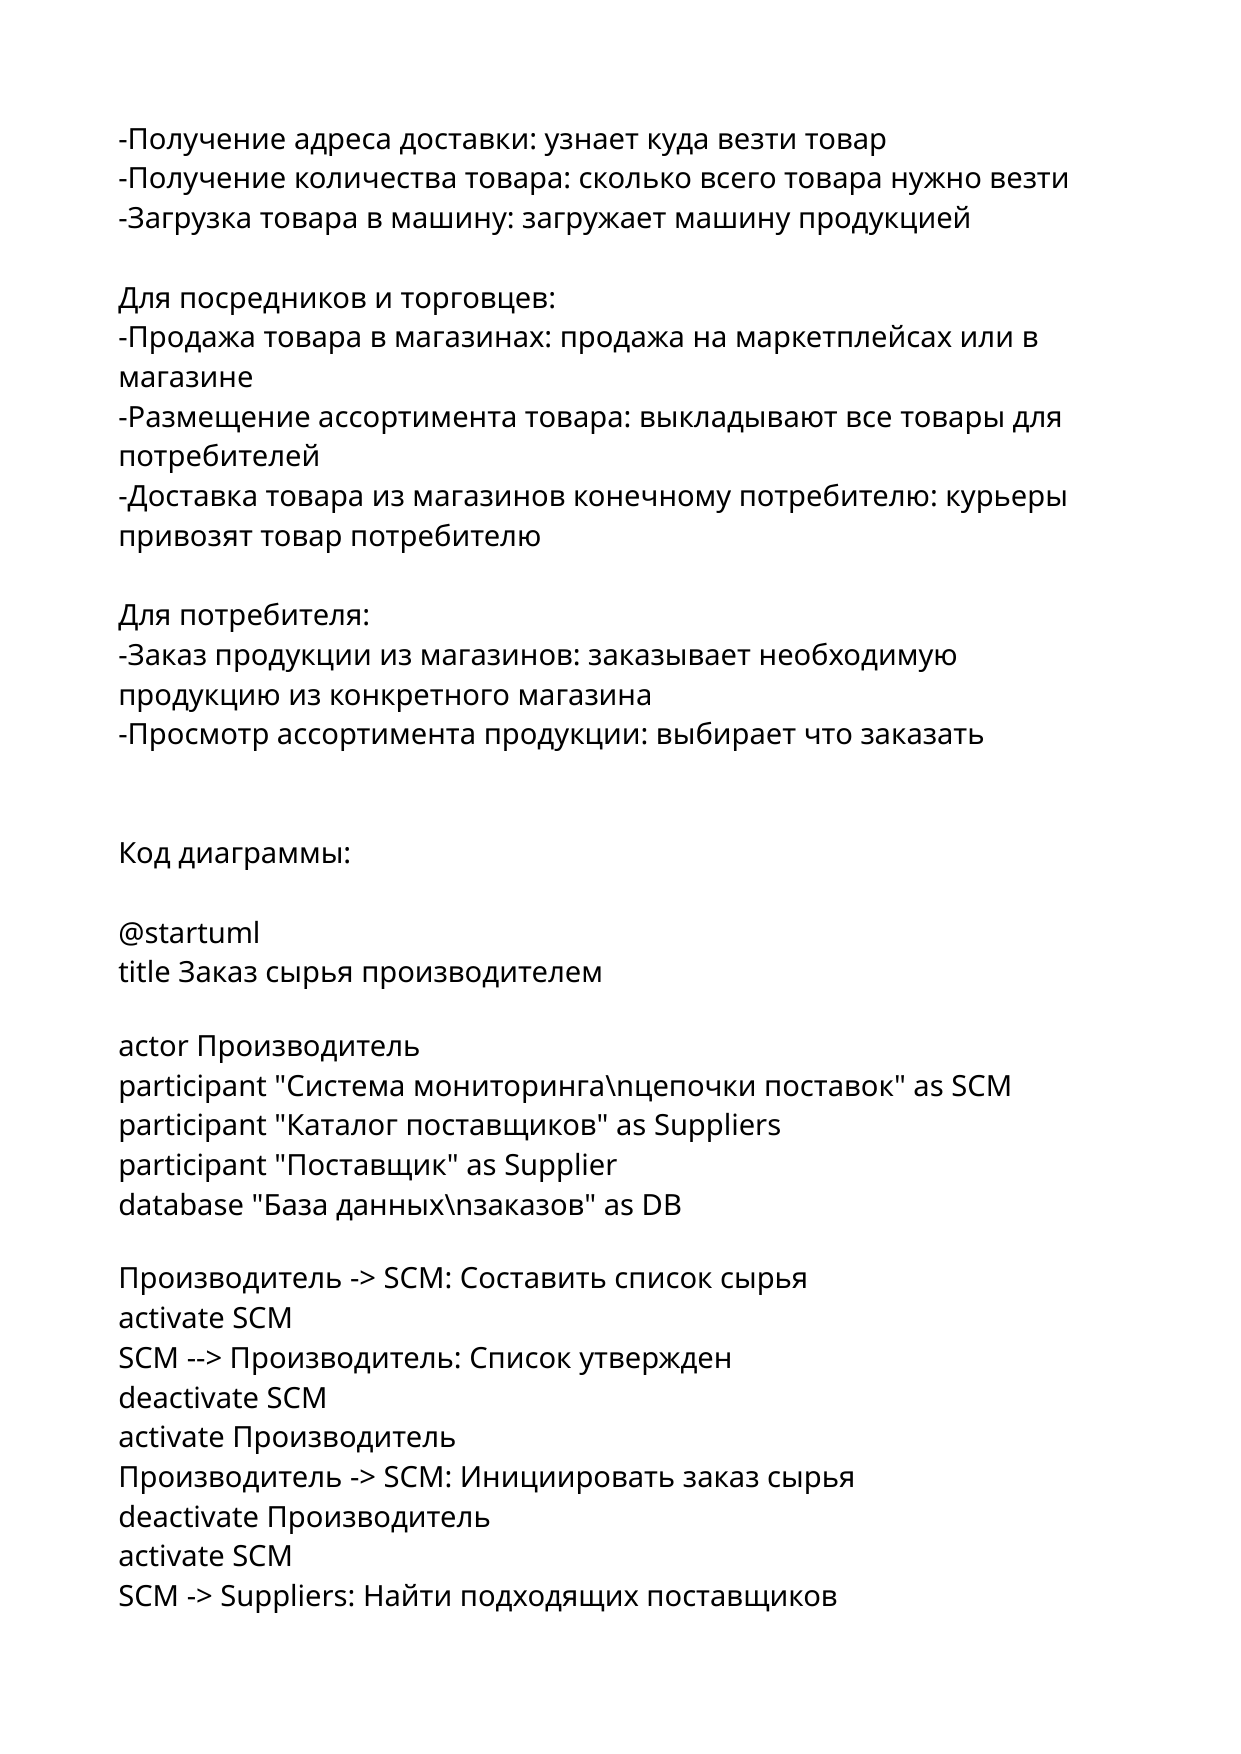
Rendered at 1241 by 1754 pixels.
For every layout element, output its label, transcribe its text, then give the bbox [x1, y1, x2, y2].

text -Продажа товара в магазинах: продажа на маркетплейсах или в магазине [118, 317, 1122, 396]
text participant "Поставщик" as Supplier [118, 1144, 1122, 1184]
text Для потребителя: [118, 594, 1122, 634]
text deactivate SCM [118, 1377, 1122, 1417]
text Код диаграммы: [118, 832, 1122, 872]
text participant "Система мониторинга\nцепочки поставок" as SCM [118, 1065, 1122, 1105]
text -Просмотр ассортимента продукции: выбирает что заказать [118, 713, 1122, 753]
text database "База данных\nзаказов" as DB [118, 1184, 1122, 1224]
text activate Производитель [118, 1417, 1122, 1456]
text Для посредников и торговцев: [118, 277, 1122, 317]
text activate SCM [118, 1536, 1122, 1575]
text Производитель -> SCM: Составить список сырья [118, 1258, 1122, 1297]
text actor Производитель [118, 1025, 1122, 1065]
text @startuml [118, 912, 1122, 952]
text deactivate Производитель [118, 1496, 1122, 1536]
text -Размещение ассортимента товара: выкладывают все товары для потребителей [118, 396, 1122, 475]
text -Доставка товара из магазинов конечному потребителю: курьеры привозят товар потребителю [118, 475, 1122, 555]
text -Получение количества товара: сколько всего товара нужно везти [118, 158, 1122, 197]
text -Заказ продукции из магазинов: заказывает необходимую продукцию из конкретного магазина [118, 634, 1122, 713]
text SCM --> Производитель: Список утвержден [118, 1337, 1122, 1377]
text SCM -> Suppliers: Найти подходящих поставщиков [118, 1575, 1122, 1615]
text Производитель -> SCM: Инициировать заказ сырья [118, 1456, 1122, 1496]
text -Загрузка товара в машину: загружает машину продукцией [118, 197, 1122, 237]
text -Получение адреса доставки: узнает куда везти товар [118, 118, 1122, 158]
text title Заказ сырья производителем [118, 952, 1122, 991]
text activate SCM [118, 1297, 1122, 1337]
text participant "Каталог поставщиков" as Suppliers [118, 1105, 1122, 1144]
